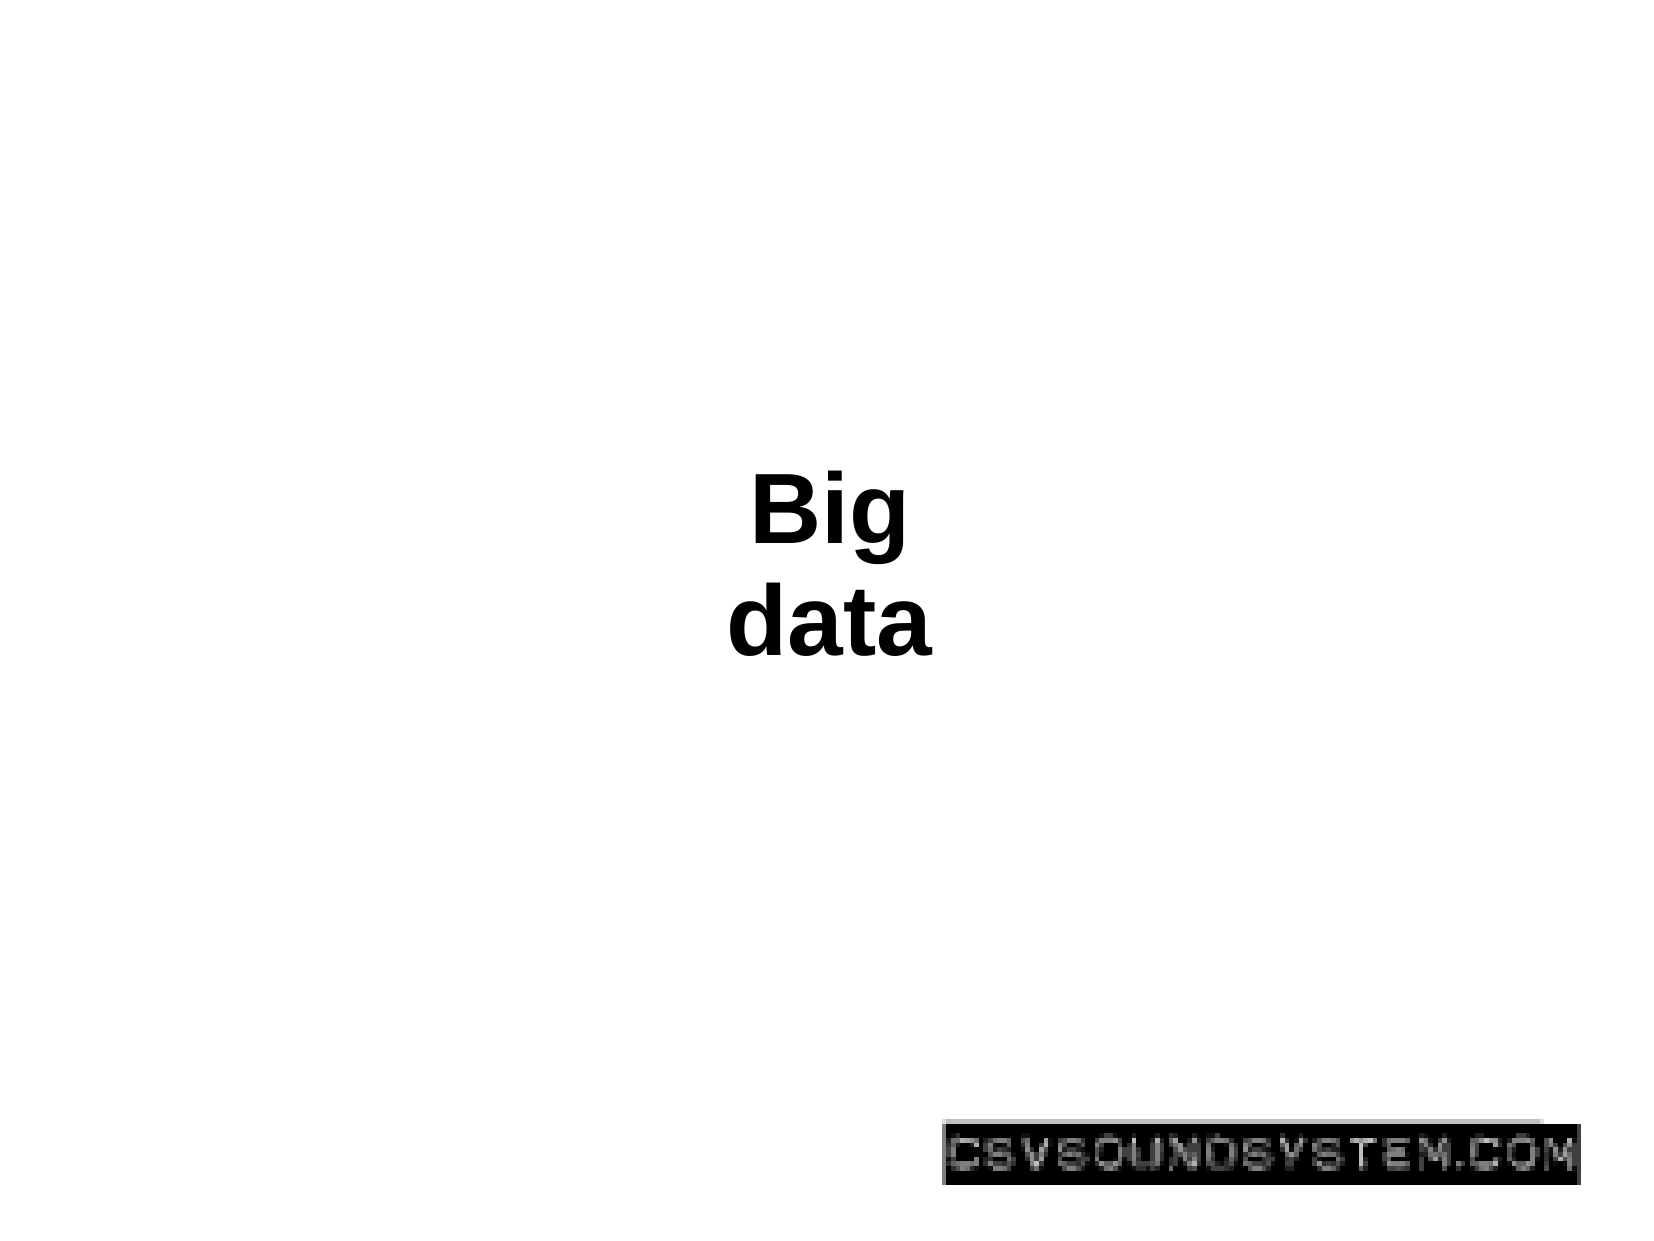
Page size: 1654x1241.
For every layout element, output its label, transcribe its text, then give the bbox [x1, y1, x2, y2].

picture [933, 1064, 1591, 1185]
text_box Big data [712, 445, 948, 718]
